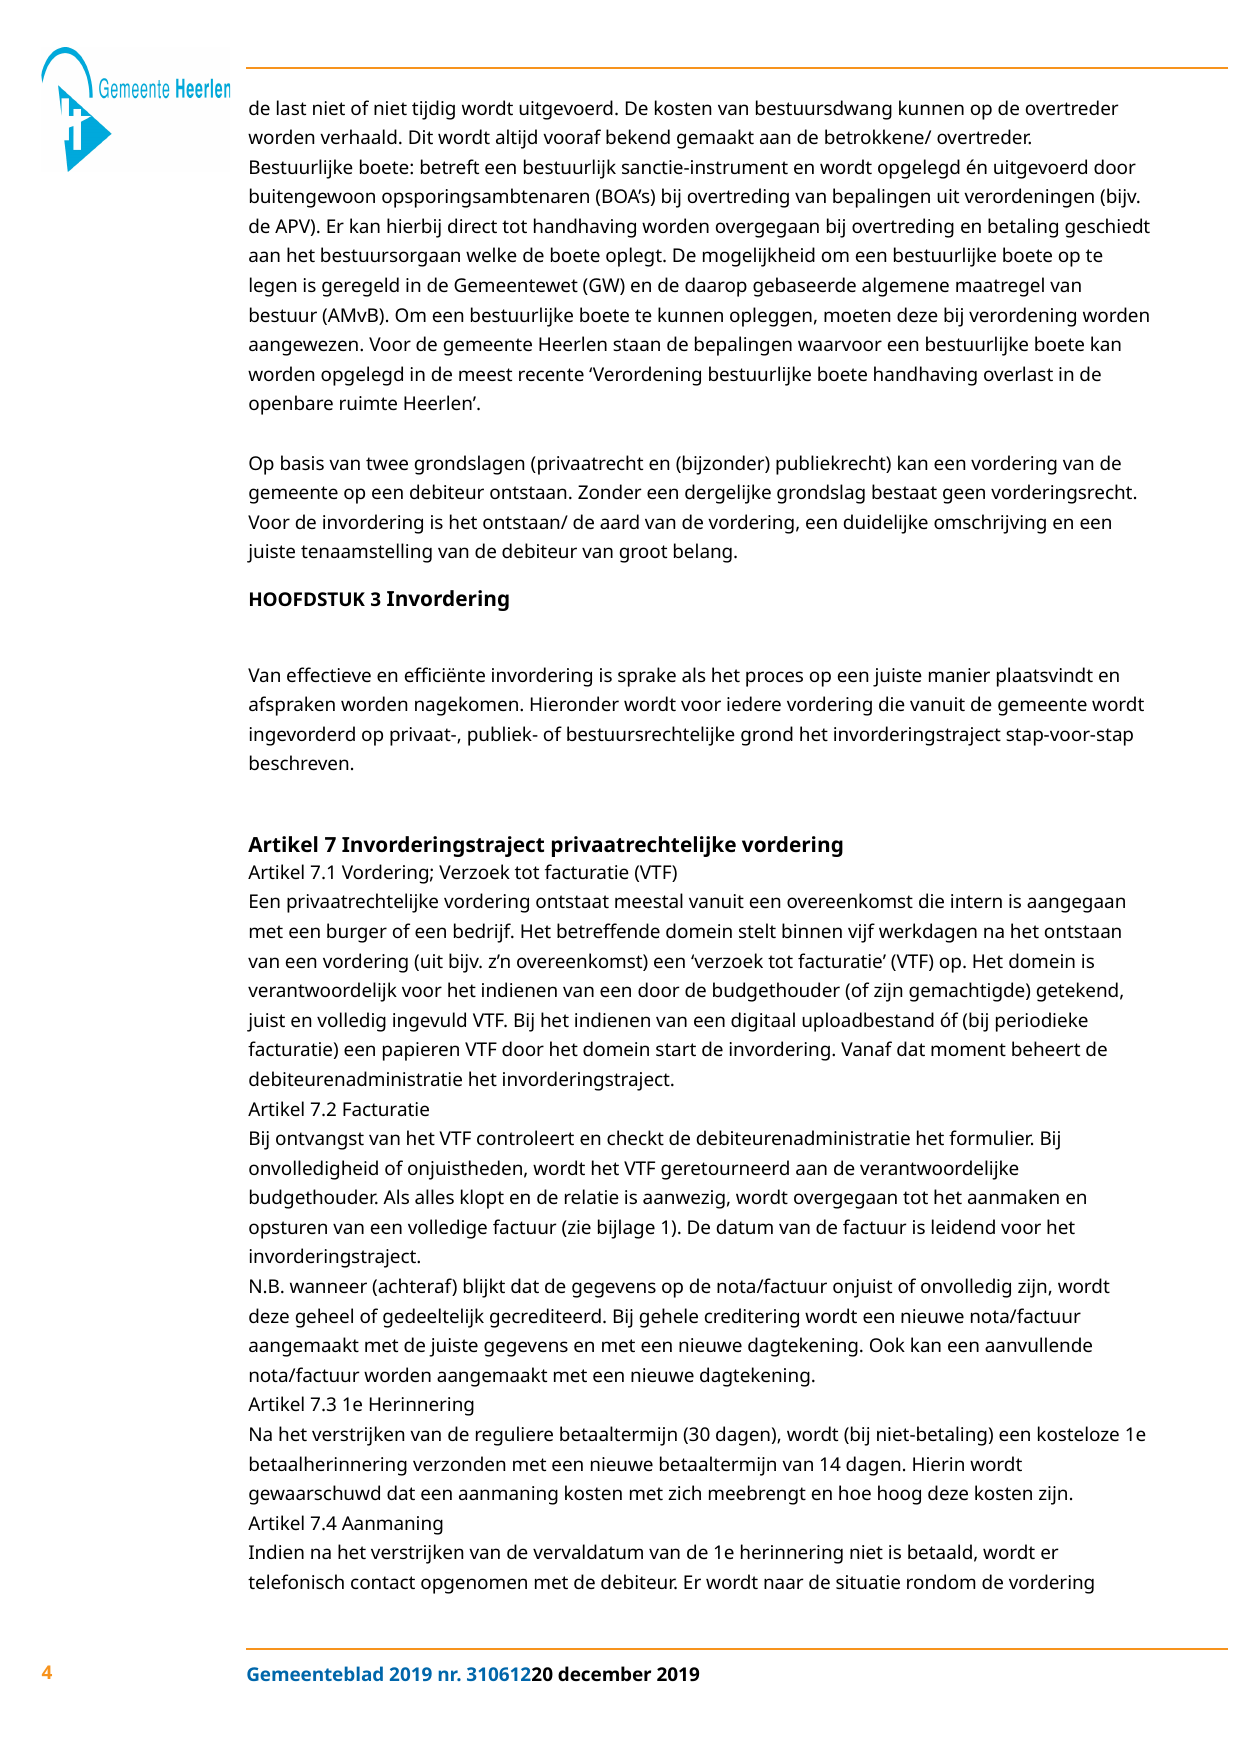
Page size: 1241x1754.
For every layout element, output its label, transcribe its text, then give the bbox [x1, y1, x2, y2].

picture [41, 47, 59, 70]
text Artikel 7.4 Aanmaning [248, 1510, 1152, 1536]
text HOOFDSTUK 3 Invordering [248, 584, 1152, 613]
text Een privaatrechtelijke vordering ontstaat meestal vanuit een overeenkomst die intern is aangegaan met een burger of een bedrijf. Het betreffende domein stelt binnen vijf werkdagen na het ontstaan van een vordering (uit bijv. z’n overeenkomst) een ‘verzoek tot facturatie’ (VTF) op. Het domein is verantwoordelijk voor het indienen van een door de budgethouder (of zijn gemachtigde) getekend, juist en volledig ingevuld VTF. Bij het indienen van een digitaal uploadbestand óf (bij periodieke facturatie) een papieren VTF door het domein start de invordering. Vanaf dat moment beheert de debiteurenadministratie het invorderingstraject. [248, 889, 1152, 1092]
text de last niet of niet tijdig wordt uitgevoerd. De kosten van bestuursdwang kunnen op de overtreder worden verhaald. Dit wordt altijd vooraf bekend gemaakt aan de betrokkene/ overtreder. [248, 95, 1152, 150]
text Artikel 7.2 Facturatie [248, 1096, 1152, 1121]
text Artikel 7.1 Vordering; Verzoek tot facturatie (VTF) [248, 859, 1152, 885]
text Bestuurlijke boete: betreft een bestuurlijk sanctie-instrument en wordt opgelegd én uitgevoerd door buitengewoon opsporingsambtenaren (BOA’s) bij overtreding van bepalingen uit verordeningen (bijv. de APV). Er kan hierbij direct tot handhaving worden overgegaan bij overtreding en betaling geschiedt aan het bestuursorgaan welke de boete oplegt. De mogelijkheid om een bestuurlijke boete op te legen is geregeld in de Gemeentewet (GW) en de daarop gebaseerde algemene maatregel van bestuur (AMvB). Om een bestuurlijke boete te kunnen opleggen, moeten deze bij verordening worden aangewezen. Voor de gemeente Heerlen staan de bepalingen waarvoor een bestuurlijke boete kan worden opgelegd in de meest recente ‘Verordening bestuurlijke boete handhaving overlast in de openbare ruimte Heerlen’. [248, 154, 1152, 416]
text Na het verstrijken van de reguliere betaaltermijn (30 dagen), wordt (bij niet-betaling) een kosteloze 1e betaalherinnering verzonden met een nieuwe betaaltermijn van 14 dagen. Hierin wordt gewaarschuwd dat een aanmaning kosten met zich meebrengt en hoe hoog deze kosten zijn. [248, 1421, 1152, 1506]
text Artikel 7.3 1e Herinnering [248, 1392, 1152, 1417]
text Van effectieve en efficiënte invordering is sprake als het proces op een juiste manier plaatsvindt en afspraken worden nagekomen. Hieronder wordt voor iedere vordering die vanuit de gemeente wordt ingevorderd op privaat-, publiek- of bestuursrechtelijke grond het invorderingstraject stap-voor-stap beschreven. [248, 662, 1152, 776]
text Indien na het verstrijken van de vervaldatum van de 1e herinnering niet is betaald, wordt er telefonisch contact opgenomen met de debiteur. Er wordt naar de situatie rondom de vordering [248, 1539, 1152, 1595]
text Artikel 7 Invorderingstraject privaatrechtelijke vordering [248, 831, 1152, 859]
picture [41, 47, 231, 172]
text N.B. wanneer (achteraf) blijkt dat de gegevens op de nota/factuur onjuist of onvolledig zijn, wordt deze geheel of gedeeltelijk gecrediteerd. Bij gehele creditering wordt een nieuwe nota/factuur aangemaakt met de juiste gegevens en met een nieuwe dagtekening. Ook kan een aanvullende nota/factuur worden aangemaakt met een nieuwe dagtekening. [248, 1273, 1152, 1388]
text Bij ontvangst van het VTF controleert en checkt de debiteurenadministratie het formulier. Bij onvolledigheid of onjuistheden, wordt het VTF geretourneerd aan de verantwoordelijke budgethouder. Als alles klopt en de relatie is aanwezig, wordt overgegaan tot het aanmaken en opsturen van een volledige factuur (zie bijlage 1). De datum van de factuur is leidend voor het invorderingstraject. [248, 1125, 1152, 1269]
text Op basis van twee grondslagen (privaatrecht en (bijzonder) publiekrecht) kan een vordering van de gemeente op een debiteur ontstaan. Zonder een dergelijke grondslag bestaat geen vorderingsrecht. Voor de invordering is het ontstaan/ de aard van de vordering, een duidelijke omschrijving en een juiste tenaamstelling van de debiteur van groot belang. [248, 450, 1152, 564]
